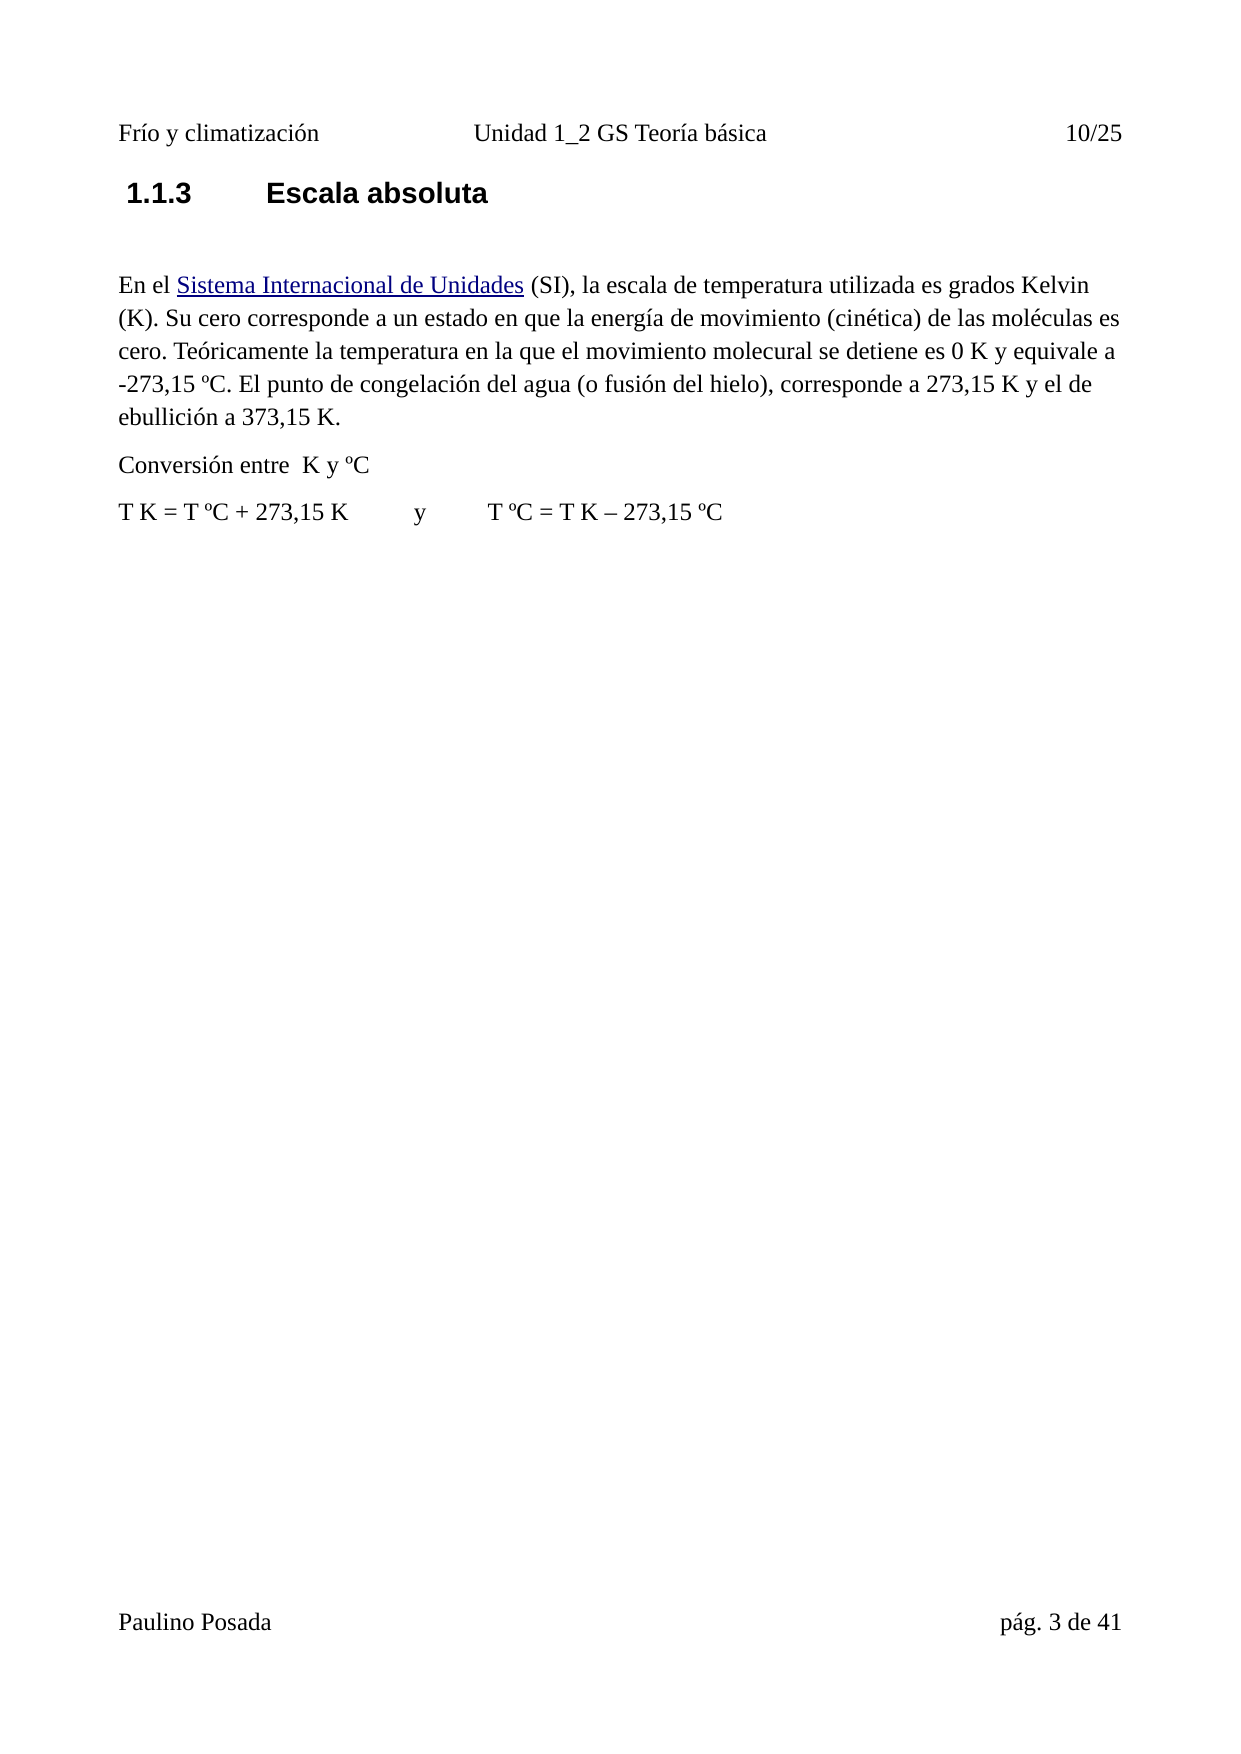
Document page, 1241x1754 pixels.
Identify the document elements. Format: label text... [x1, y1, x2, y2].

subtitle Escala absoluta [118, 176, 1122, 210]
text En el Sistema Internacional de Unidades (SI), la escala de temperatura utilizada es grados Kelvin (K). Su cero corresponde a un estado en que la energía de movimiento (cinética) de las moléculas es cero. Teóricamente la temperatura en la que el movimiento molecural se detiene es 0 K y equivale a -273,15 ºC. El punto de congelación del agua (o fusión del hielo), corresponde a 273,15 K y el de ebullición a 373,15 K. [118, 270, 1122, 431]
text Conversión entre K y ºC [118, 450, 1122, 479]
text T K = T ºC + 273,15 K y T ºC = T K – 273,15 ºC [118, 497, 1122, 526]
